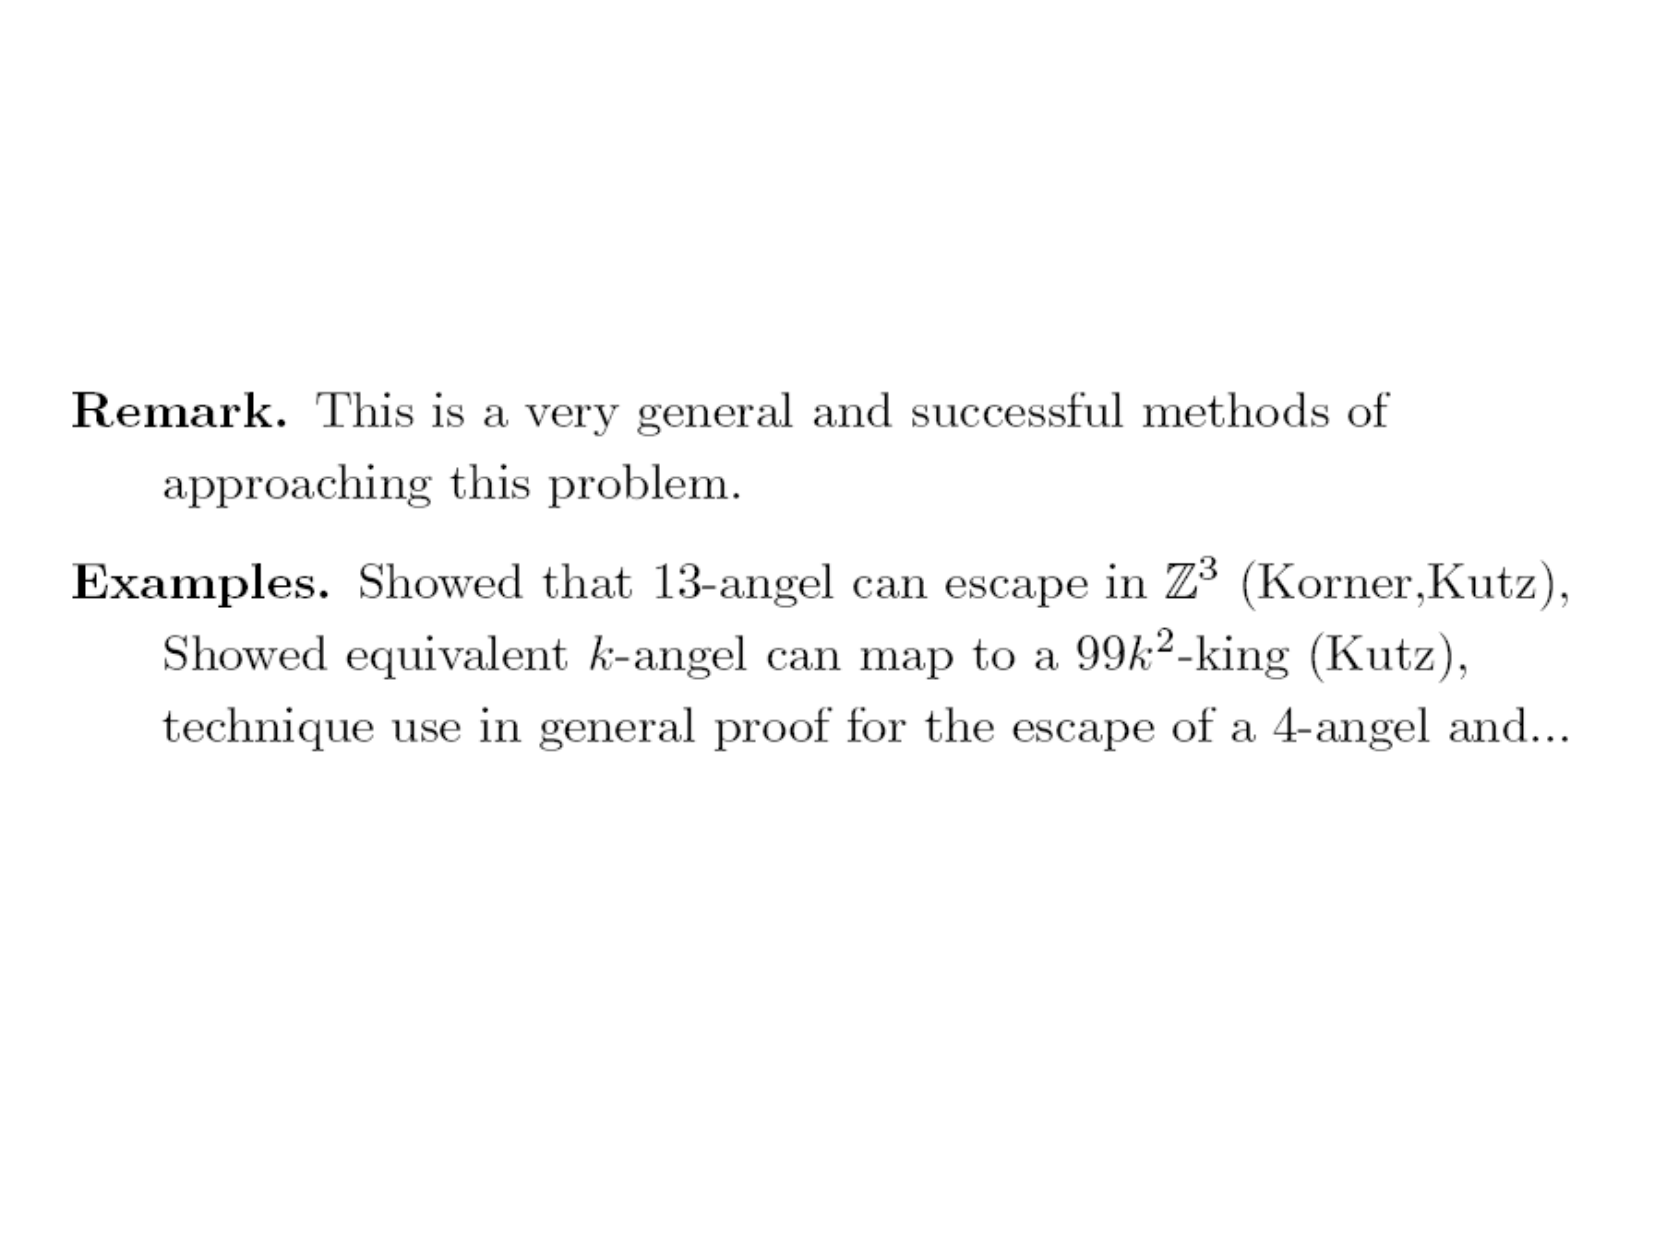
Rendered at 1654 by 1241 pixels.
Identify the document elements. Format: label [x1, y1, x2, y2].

picture [60, 374, 1594, 770]
